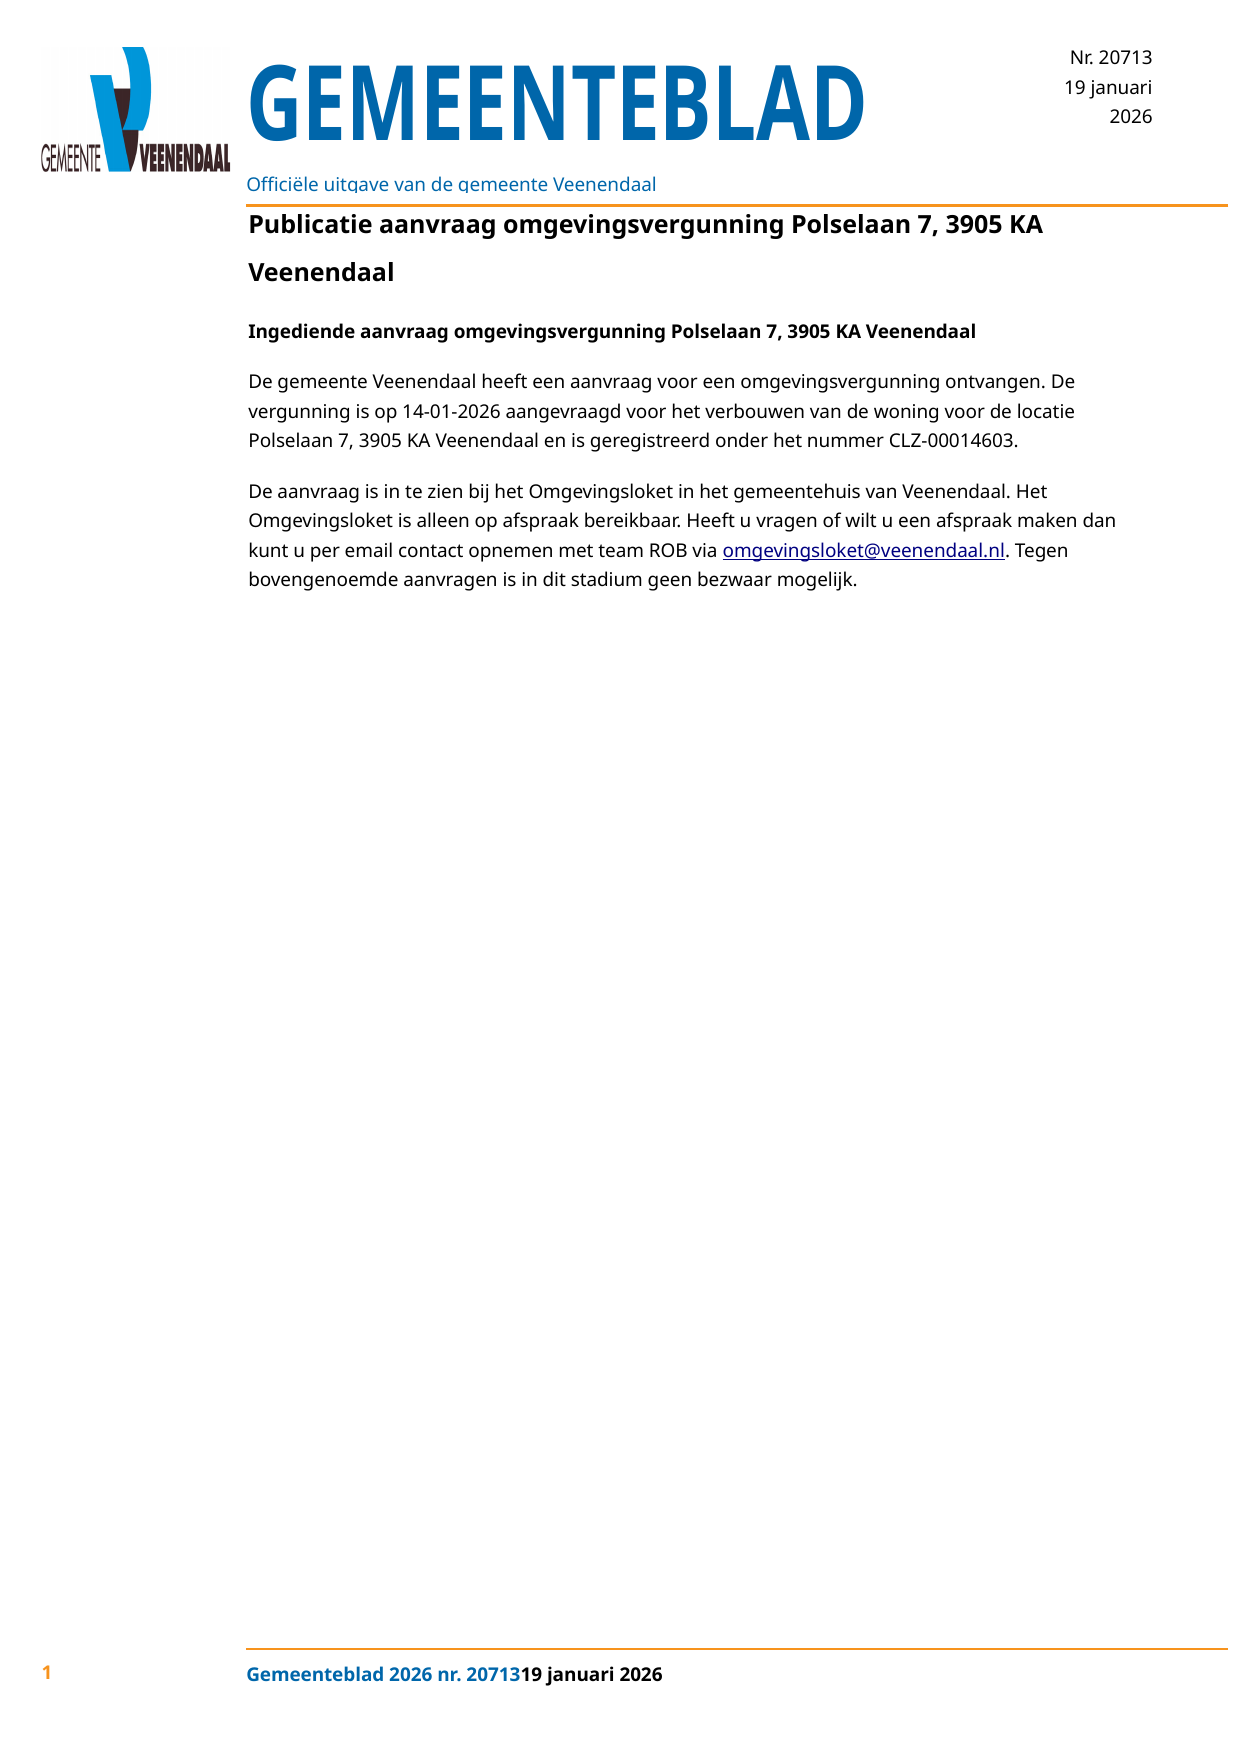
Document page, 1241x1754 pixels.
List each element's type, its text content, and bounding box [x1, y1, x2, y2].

text De aanvraag is in te zien bij het Omgevingsloket in het gemeentehuis van Veenendaal. Het Omgevingsloket is alleen op afspraak bereikbaar. Heeft u vragen of wilt u een afspraak maken dan kunt u per email contact opnemen met team ROB via omgevingsloket@veenendaal.nl. Tegen bovengenoemde aanvragen is in dit stadium geen bezwaar mogelijk. [248, 478, 1152, 592]
text De gemeente Veenendaal heeft een aanvraag voor een omgevingsvergunning ontvangen. De vergunning is op 14-01-2026 aangevraagd voor het verbouwen van de woning voor de locatie Polselaan 7, 3905 KA Veenendaal en is geregistreerd onder het nummer CLZ-00014603. [248, 368, 1152, 453]
picture [123, 47, 231, 172]
picture [41, 47, 130, 172]
text Publicatie aanvraag omgevingsvergunning Polselaan 7, 3905 KA Veenendaal [248, 207, 1152, 288]
text Ingediende aanvraag omgevingsvergunning Polselaan 7, 3905 KA Veenendaal [248, 318, 1152, 344]
